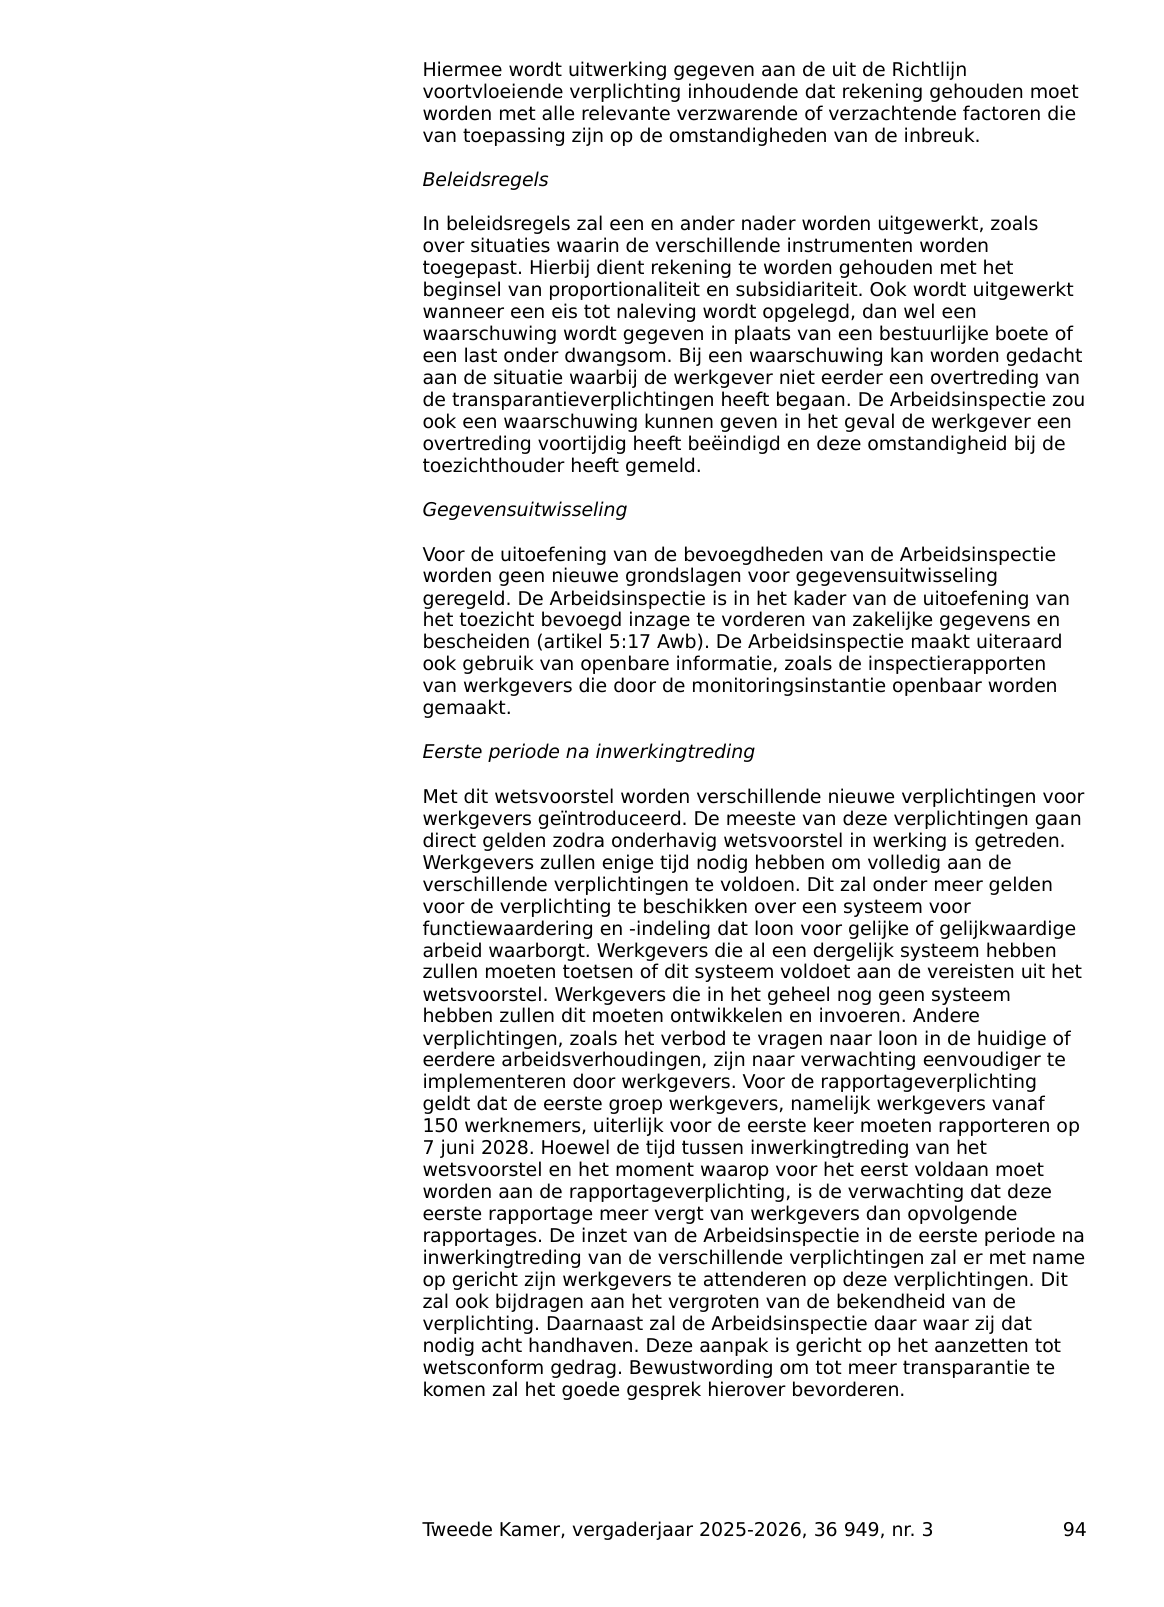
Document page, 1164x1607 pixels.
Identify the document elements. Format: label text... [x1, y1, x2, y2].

subtitle Beleidsregels [422, 169, 1087, 191]
subtitle Eerste periode na inwerkingtreding [422, 741, 1087, 763]
text Met dit wetsvoorstel worden verschillende nieuwe verplichtingen voor werkgevers geïntroduceerd. De meeste van deze verplichtingen gaan direct gelden zodra onderhavig wetsvoorstel in werking is getreden. Werkgevers zullen enige tijd nodig hebben om volledig aan de verschillende verplichtingen te voldoen. Dit zal onder meer gelden voor de verplichting te beschikken over een systeem voor functiewaardering en -indeling dat loon voor gelijke of gelijkwaardige arbeid waarborgt. Werkgevers die al een dergelijk systeem hebben zullen moeten toetsen of dit systeem voldoet aan de vereisten uit het wetsvoorstel. Werkgevers die in het geheel nog geen systeem hebben zullen dit moeten ontwikkelen en invoeren. Andere verplichtingen, zoals het verbod te vragen naar loon in de huidige of eerdere arbeidsverhoudingen, zijn naar verwachting eenvoudiger te implementeren door werkgevers. Voor de rapportageverplichting geldt dat de eerste groep werkgevers, namelijk werkgevers vanaf 150 werknemers, uiterlijk voor de eerste keer moeten rapporteren op 7 juni 2028. Hoewel de tijd tussen inwerkingtreding van het wetsvoorstel en het moment waarop voor het eerst voldaan moet worden aan de rapportageverplichting, is de verwachting dat deze eerste rapportage meer vergt van werkgevers dan opvolgende rapportages. De inzet van de Arbeidsinspectie in de eerste periode na inwerkingtreding van de verschillende verplichtingen zal er met name op gericht zijn werkgevers te attenderen op deze verplichtingen. Dit zal ook bijdragen aan het vergroten van de bekendheid van de verplichting. Daarnaast zal de Arbeidsinspectie daar waar zij dat nodig acht handhaven. Deze aanpak is gericht op het aanzetten tot wetsconform gedrag. Bewustwording om tot meer transparantie te komen zal het goede gesprek hierover bevorderen. [422, 786, 1087, 1401]
subtitle Gegevensuitwisseling [422, 499, 1087, 521]
text Hiermee wordt uitwerking gegeven aan de uit de Richtlijn voortvloeiende verplichting inhoudende dat rekening gehouden moet worden met alle relevante verzwarende of verzachtende factoren die van toepassing zijn op de omstandigheden van de inbreuk. [422, 59, 1087, 147]
text Voor de uitoefening van de bevoegdheden van de Arbeidsinspectie worden geen nieuwe grondslagen voor gegevensuitwisseling geregeld. De Arbeidsinspectie is in het kader van de uitoefening van het toezicht bevoegd inzage te vorderen van zakelijke gegevens en bescheiden (artikel 5:17 Awb). De Arbeidsinspectie maakt uiteraard ook gebruik van openbare informatie, zoals de inspectierapporten van werkgevers die door de monitoringsinstantie openbaar worden gemaakt. [422, 543, 1087, 719]
text In beleidsregels zal een en ander nader worden uitgewerkt, zoals over situaties waarin de verschillende instrumenten worden toegepast. Hierbij dient rekening te worden gehouden met het beginsel van proportionaliteit en subsidiariteit. Ook wordt uitgewerkt wanneer een eis tot naleving wordt opgelegd, dan wel een waarschuwing wordt gegeven in plaats van een bestuurlijke boete of een last onder dwangsom. Bij een waarschuwing kan worden gedacht aan de situatie waarbij de werkgever niet eerder een overtreding van de transparantieverplichtingen heeft begaan. De Arbeidsinspectie zou ook een waarschuwing kunnen geven in het geval de werkgever een overtreding voortijdig heeft beëindigd en deze omstandigheid bij de toezichthouder heeft gemeld. [422, 213, 1087, 477]
